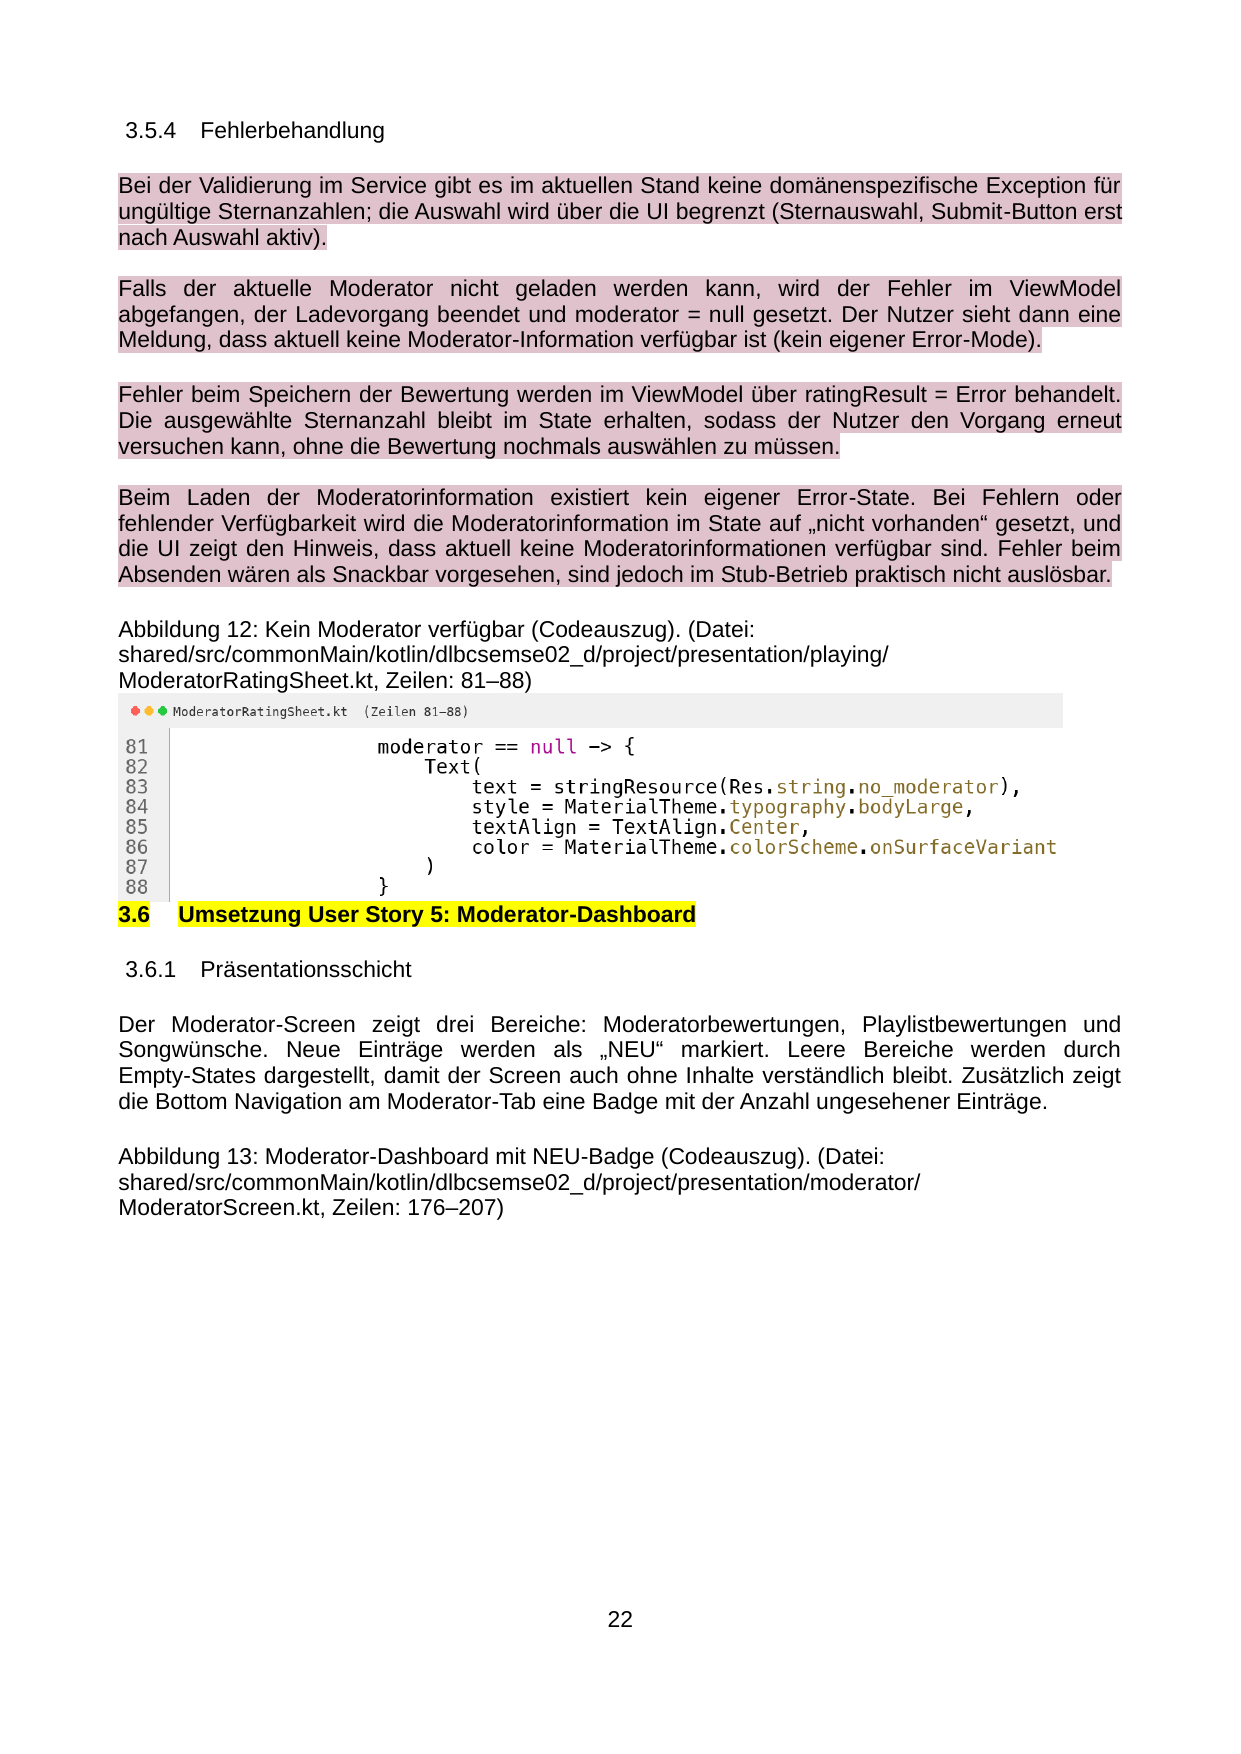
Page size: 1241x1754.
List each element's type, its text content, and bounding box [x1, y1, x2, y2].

subtitle Umsetzung User Story 5: Moderator‑Dashboard [118, 901, 1122, 927]
subtitle Fehlerbehandlung [125, 118, 1122, 144]
text Abbildung 12: Kein Moderator verfügbar (Codeauszug). (Datei: shared/src/commonMain/kotlin/dlbcsemse02_d/project/presentation/playing/ModeratorRatingSheet.kt, Zeilen: 81–88) [118, 617, 1122, 693]
text Fehler beim Speichern der Bewertung werden im ViewModel über ratingResult = Error behandelt. Die ausgewählte Sternanzahl bleibt im State erhalten, sodass der Nutzer den Vorgang erneut versuchen kann, ohne die Bewertung nochmals auswählen zu müssen. Beim Laden der Moderatorinformation existiert kein eigener Error‑State. Bei Fehlern oder fehlender Verfügbarkeit wird die Moderatorinformation im State auf „nicht vorhanden“ gesetzt, und die UI zeigt den Hinweis, dass aktuell keine Moderatorinformationen verfügbar sind. Fehler beim Absenden wären als Snackbar vorgesehen, sind jedoch im Stub‑Betrieb praktisch nicht auslösbar. [118, 382, 1122, 587]
text Abbildung 13: Moderator‑Dashboard mit NEU‑Badge (Codeauszug). (Datei: shared/src/commonMain/kotlin/dlbcsemse02_d/project/presentation/moderator/ModeratorScreen.kt, Zeilen: 176–207) [118, 1143, 1122, 1220]
picture [118, 693, 1063, 902]
text Der Moderator‑Screen zeigt drei Bereiche: Moderatorbewertungen, Playlistbewertungen und Songwünsche. Neue Einträge werden als „NEU“ markiert. Leere Bereiche werden durch Empty‑States dargestellt, damit der Screen auch ohne Inhalte verständlich bleibt. Zusätzlich zeigt die Bottom Navigation am Moderator‑Tab eine Badge mit der Anzahl ungesehener Einträge. [118, 1012, 1122, 1114]
subtitle Präsentationsschicht [125, 956, 1122, 982]
text Bei der Validierung im Service gibt es im aktuellen Stand keine domänenspezifische Exception für ungültige Sternanzahlen; die Auswahl wird über die UI begrenzt (Sternauswahl, Submit‑Button erst nach Auswahl aktiv). Falls der aktuelle Moderator nicht geladen werden kann, wird der Fehler im ViewModel abgefangen, der Ladevorgang beendet und moderator = null gesetzt. Der Nutzer sieht dann eine Meldung, dass aktuell keine Moderator‑Information verfügbar ist (kein eigener Error‑Mode). [118, 173, 1122, 353]
